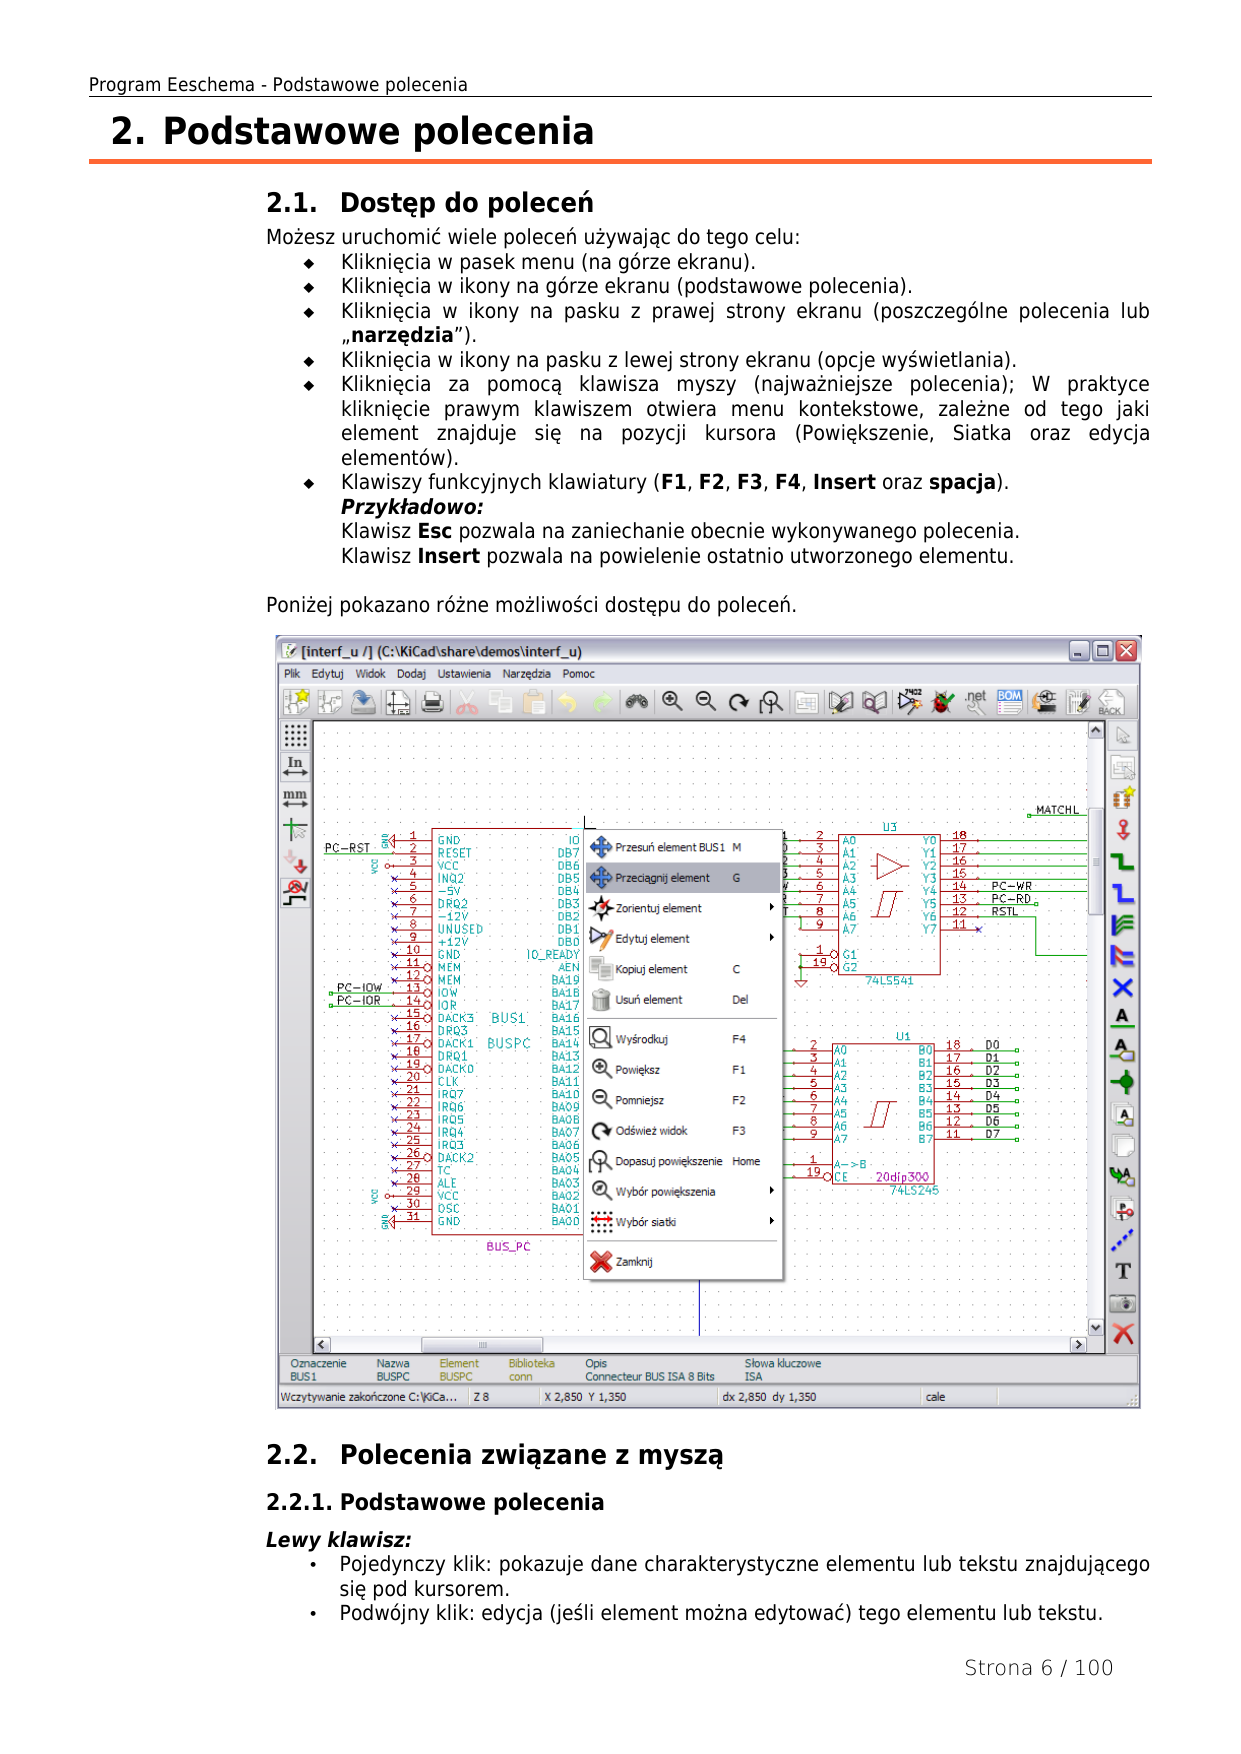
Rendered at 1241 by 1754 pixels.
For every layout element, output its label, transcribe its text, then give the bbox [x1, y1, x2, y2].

subtitle Podstawowe polecenia [266, 1489, 1152, 1516]
subtitle Podstawowe polecenia [88, 103, 1152, 164]
text Poniżej pokazano różne możliwości dostępu do poleceń. [266, 592, 1152, 617]
list Kliknięcia w ikony na pasku z lewej strony ekranu (opcje wyświetlania). [303, 348, 1152, 372]
list Kliknięcia za pomocą klawisza myszy (najważniejsze polecenia); W praktyce kliknięcie prawym klawiszem otwiera menu kontekstowe, zależne od tego jaki element znajduje się na pozycji kursora (Powiększenie, Siatka oraz edycja elementów). [303, 372, 1152, 470]
text Lewy klawisz: [266, 1528, 1152, 1552]
list Kliknięcia w ikony na górze ekranu (podstawowe polecenia). [303, 274, 1152, 299]
list Kliknięcia w ikony na pasku z prawej strony ekranu (poszczególne polecenia lub „narzędzia”). [303, 299, 1152, 348]
list Pojedynczy klik: pokazuje dane charakterystyczne elementu lub tekstu znajdującego się pod kursorem. [310, 1552, 1152, 1601]
picture [275, 635, 1142, 1410]
text Możesz uruchomić wiele poleceń używając do tego celu: [266, 225, 1152, 250]
list Podwójny klik: edycja (jeśli element można edytować) tego elementu lub tekstu. [310, 1601, 1152, 1626]
list Kliknięcia w pasek menu (na górze ekranu). [303, 250, 1152, 274]
subtitle Polecenia związane z myszą [266, 1440, 1152, 1471]
list Klawiszy funkcyjnych klawiatury (F1, F2, F3, F4, Insert oraz spacja). Przykładowo: Klawisz Esc pozwala na zaniechanie obecnie wykonywanego polecenia. Klawisz Insert pozwala na powielenie ostatnio utworzonego elementu. [303, 470, 1152, 568]
subtitle Dostęp do poleceń [266, 188, 1152, 219]
